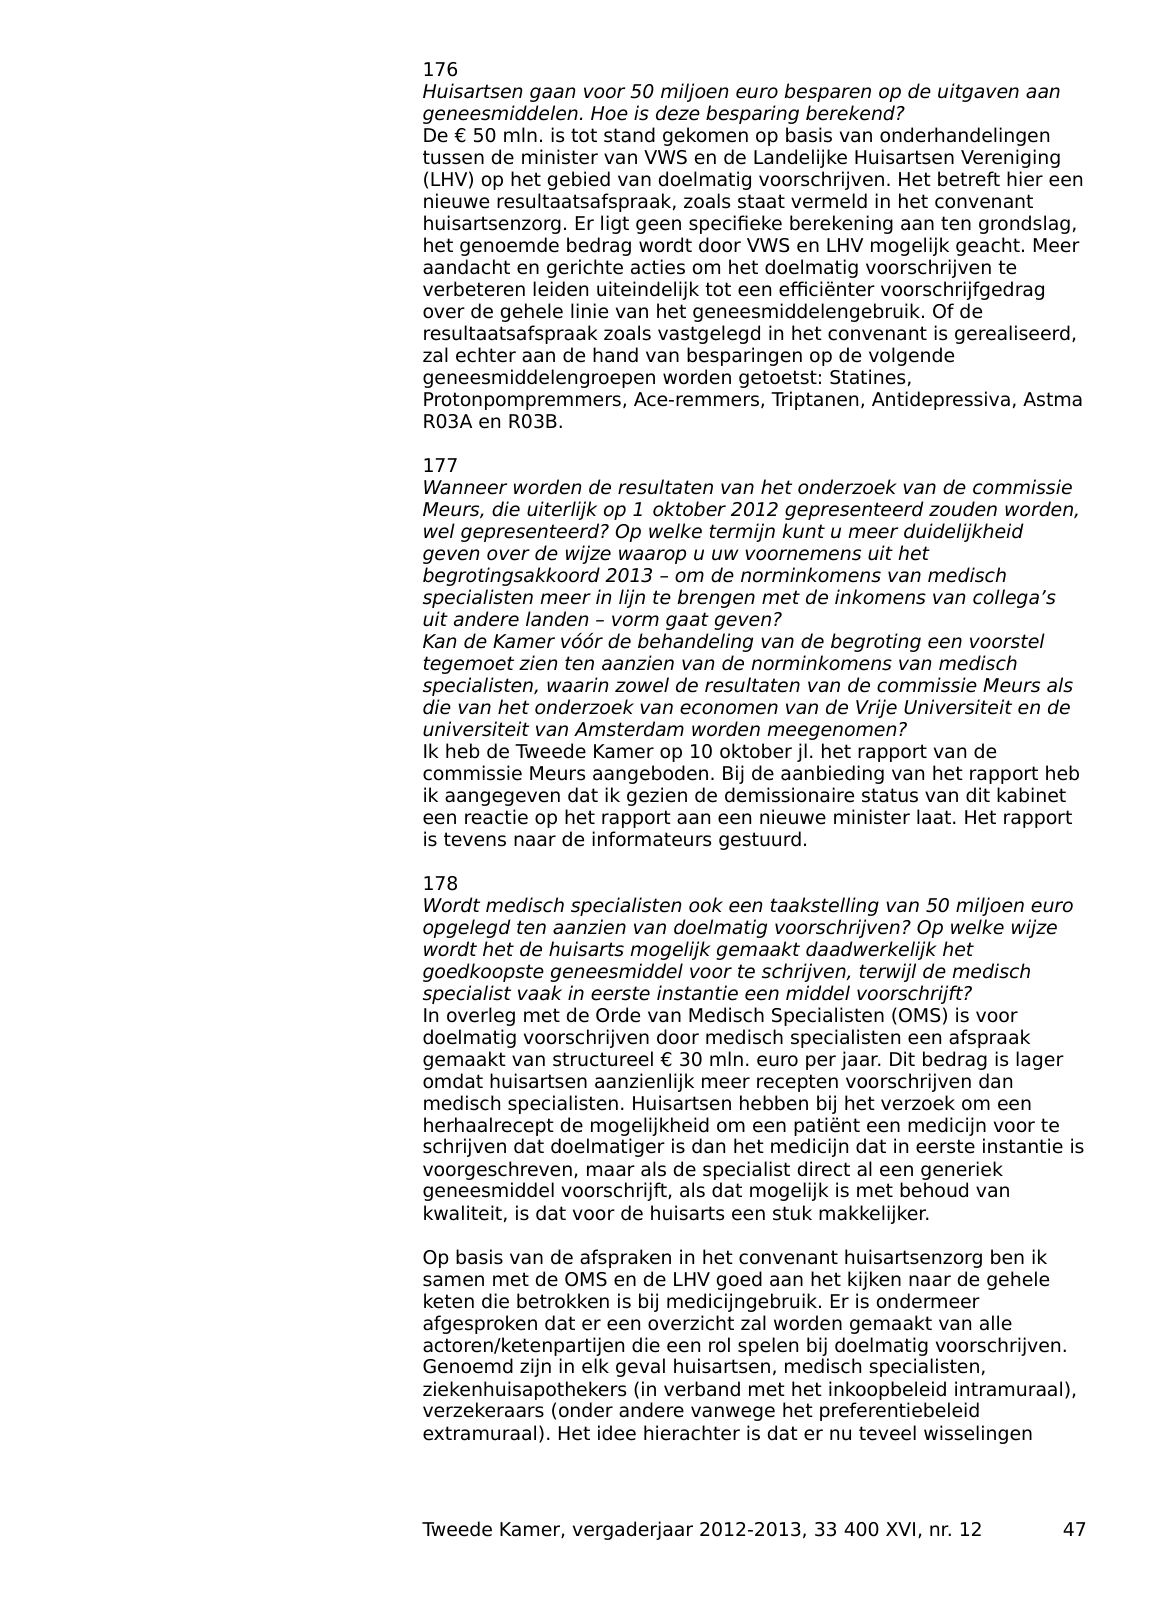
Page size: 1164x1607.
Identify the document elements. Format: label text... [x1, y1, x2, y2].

text In overleg met de Orde van Medisch Specialisten (OMS) is voor doelmatig voorschrijven door medisch specialisten een afspraak gemaakt van structureel € 30 mln. euro per jaar. Dit bedrag is lager omdat huisartsen aanzienlijk meer recepten voorschrijven dan medisch specialisten. Huisartsen hebben bij het verzoek om een herhaalrecept de mogelijkheid om een patiënt een medicijn voor te schrijven dat doelmatiger is dan het medicijn dat in eerste instantie is voorgeschreven, maar als de specialist direct al een generiek geneesmiddel voorschrijft, als dat mogelijk is met behoud van kwaliteit, is dat voor de huisarts een stuk makkelijker. [422, 1004, 1087, 1224]
text 178 [422, 873, 1087, 895]
text Ik heb de Tweede Kamer op 10 oktober jl. het rapport van de commissie Meurs aangeboden. Bij de aanbieding van het rapport heb ik aangegeven dat ik gezien de demissionaire status van dit kabinet een reactie op het rapport aan een nieuwe minister laat. Het rapport is tevens naar de informateurs gestuurd. [422, 741, 1087, 851]
text De € 50 mln. is tot stand gekomen op basis van onderhandelingen tussen de minister van VWS en de Landelijke Huisartsen Vereniging (LHV) op het gebied van doelmatig voorschrijven. Het betreft hier een nieuwe resultaatsafspraak, zoals staat vermeld in het convenant huisartsenzorg. Er ligt geen specifieke berekening aan ten grondslag, het genoemde bedrag wordt door VWS en LHV mogelijk geacht. Meer aandacht en gerichte acties om het doelmatig voorschrijven te verbeteren leiden uiteindelijk tot een efficiënter voorschrijfgedrag over de gehele linie van het geneesmiddelengebruik. Of de resultaatsafspraak zoals vastgelegd in het convenant is gerealiseerd, zal echter aan de hand van besparingen op de volgende geneesmiddelengroepen worden getoetst: Statines, Protonpompremmers, Ace-remmers, Triptanen, Antidepressiva, Astma R03A en R03B. [422, 125, 1087, 433]
text Wordt medisch specialisten ook een taakstelling van 50 miljoen euro opgelegd ten aanzien van doelmatig voorschrijven? Op welke wijze wordt het de huisarts mogelijk gemaakt daadwerkelijk het goedkoopste geneesmiddel voor te schrijven, terwijl de medisch specialist vaak in eerste instantie een middel voorschrijft? [422, 895, 1087, 1004]
text Op basis van de afspraken in het convenant huisartsenzorg ben ik samen met de OMS en de LHV goed aan het kijken naar de gehele keten die betrokken is bij medicijngebruik. Er is ondermeer afgesproken dat er een overzicht zal worden gemaakt van alle actoren/ketenpartijen die een rol spelen bij doelmatig voorschrijven. Genoemd zijn in elk geval huisartsen, medisch specialisten, ziekenhuisapothekers (in verband met het inkoopbeleid intramuraal), verzekeraars (onder andere vanwege het preferentiebeleid extramuraal). Het idee hierachter is dat er nu teveel wisselingen [422, 1247, 1087, 1444]
text Wanneer worden de resultaten van het onderzoek van de commissie Meurs, die uiterlijk op 1 oktober 2012 gepresenteerd zouden worden, wel gepresenteerd? Op welke termijn kunt u meer duidelijkheid geven over de wijze waarop u uw voornemens uit het begrotingsakkoord 2013 – om de norminkomens van medisch specialisten meer in lijn te brengen met de inkomens van collega’s uit andere landen – vorm gaat geven? [422, 477, 1087, 631]
text 176 [422, 59, 1087, 81]
text Kan de Kamer vóór de behandeling van de begroting een voorstel tegemoet zien ten aanzien van de norminkomens van medisch specialisten, waarin zowel de resultaten van de commissie Meurs als die van het onderzoek van economen van de Vrije Universiteit en de universiteit van Amsterdam worden meegenomen? [422, 631, 1087, 741]
text Huisartsen gaan voor 50 miljoen euro besparen op de uitgaven aan geneesmiddelen. Hoe is deze besparing berekend? [422, 81, 1087, 125]
text 177 [422, 455, 1087, 477]
